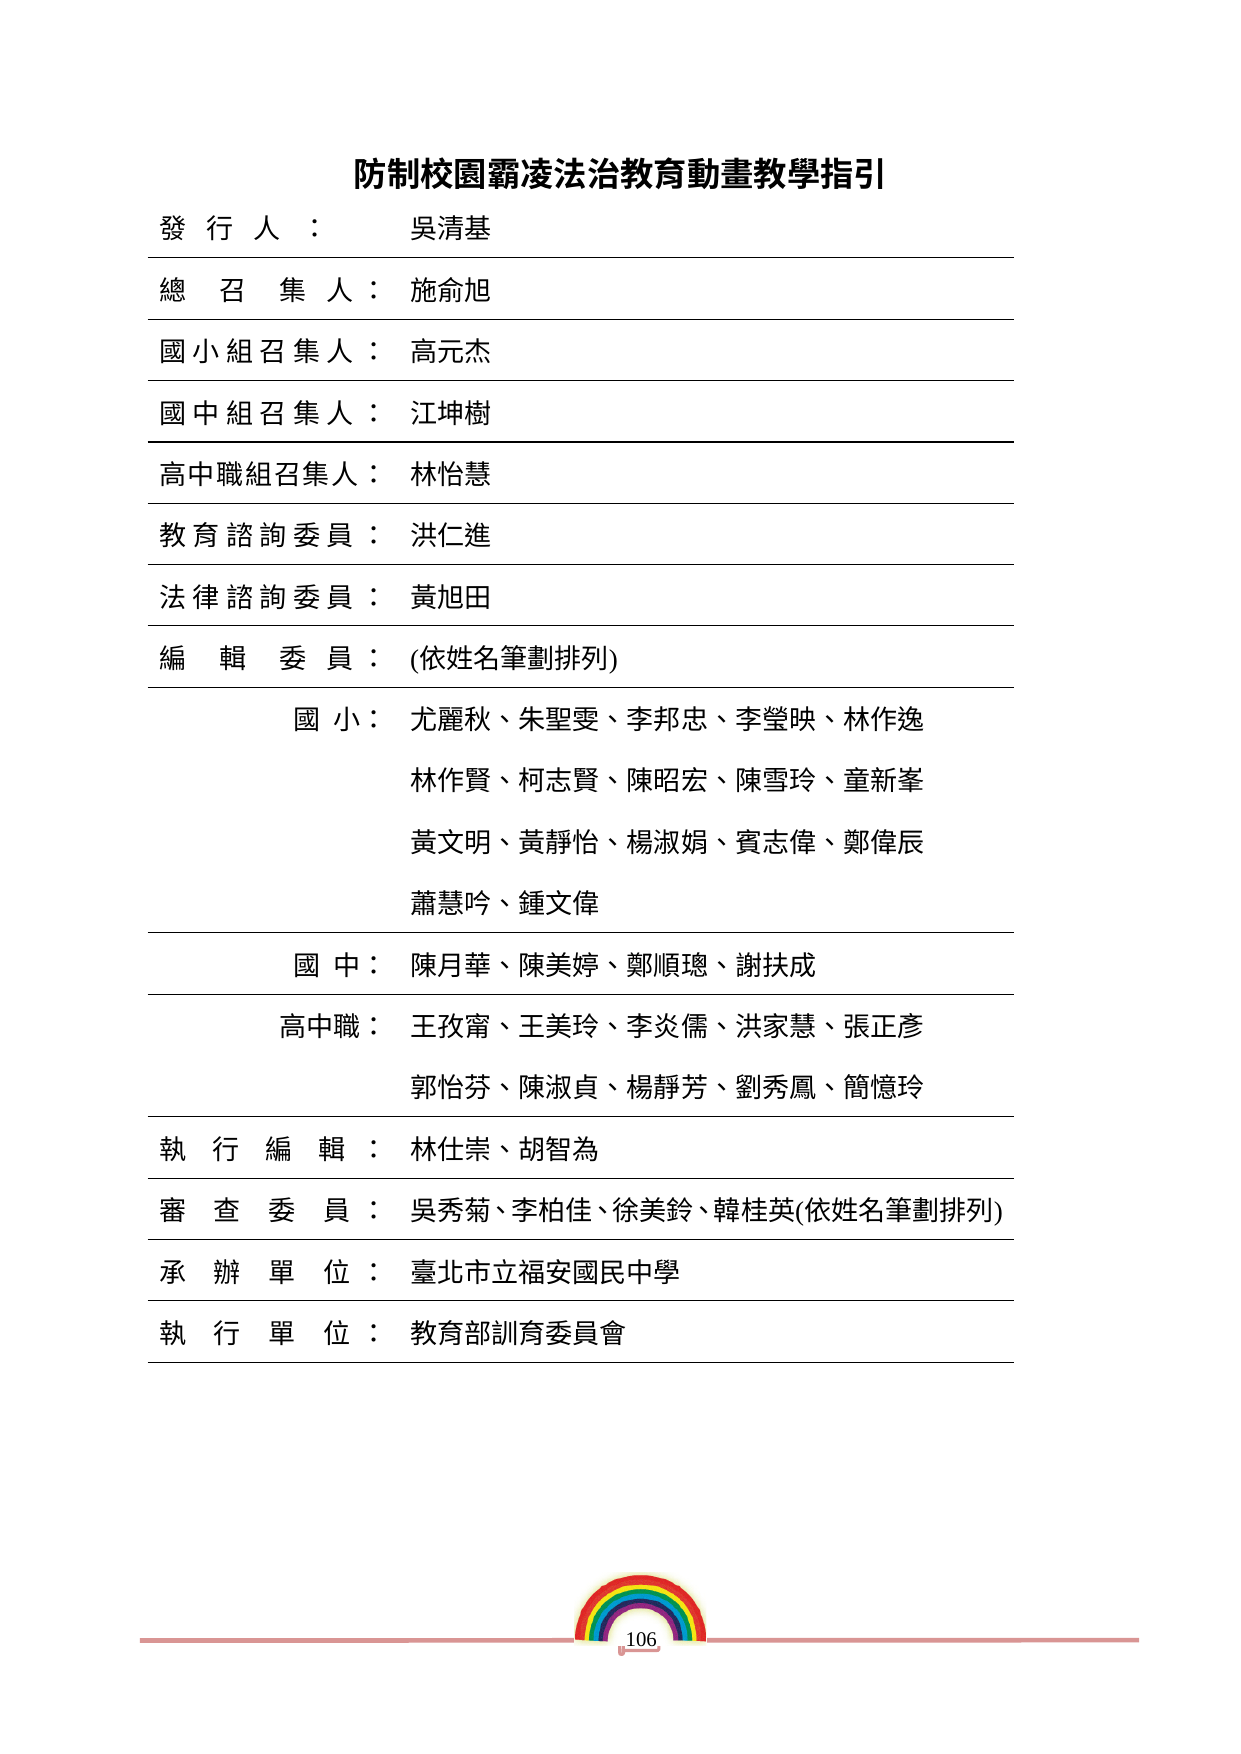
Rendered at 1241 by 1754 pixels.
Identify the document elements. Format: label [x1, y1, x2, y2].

picture [574, 1572, 707, 1646]
